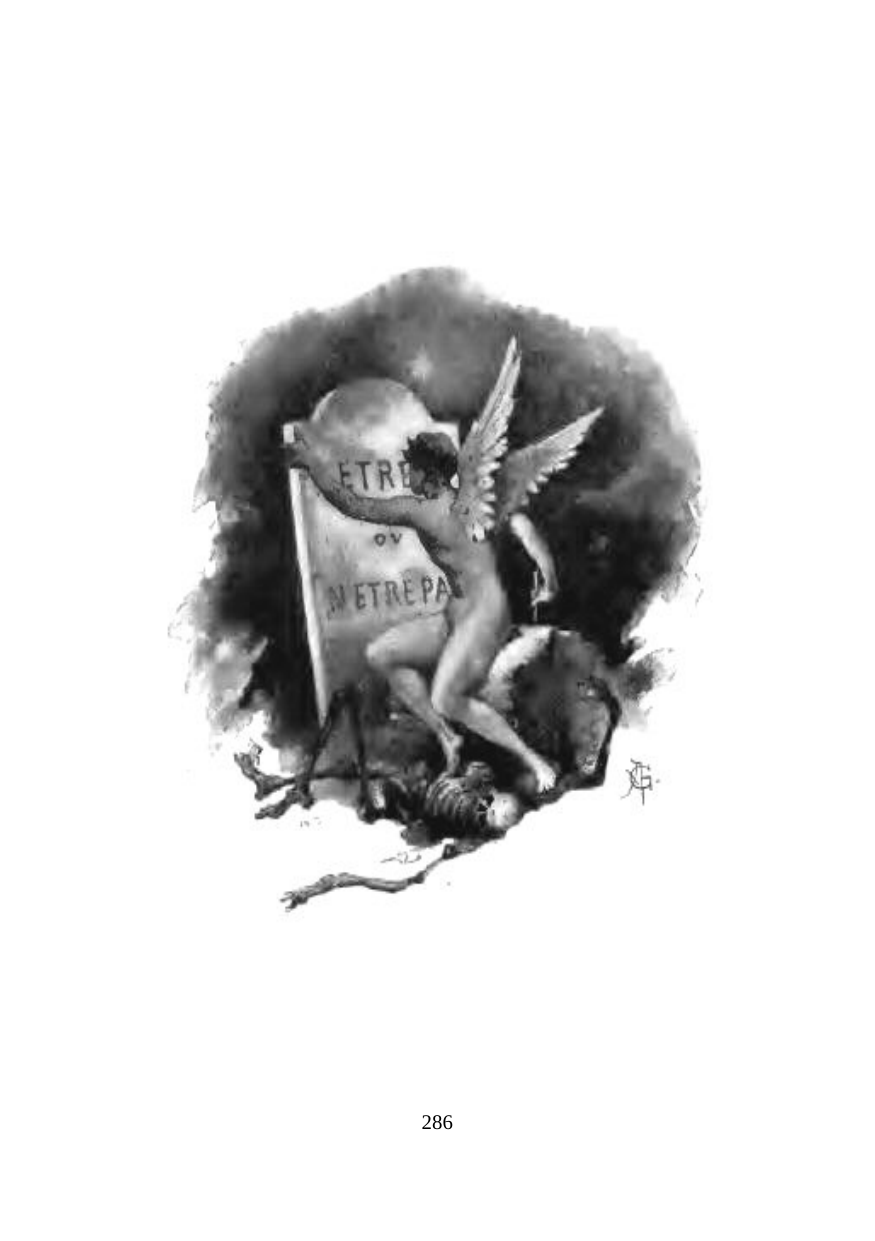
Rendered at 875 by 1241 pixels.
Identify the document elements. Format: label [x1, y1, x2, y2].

picture [141, 237, 733, 949]
